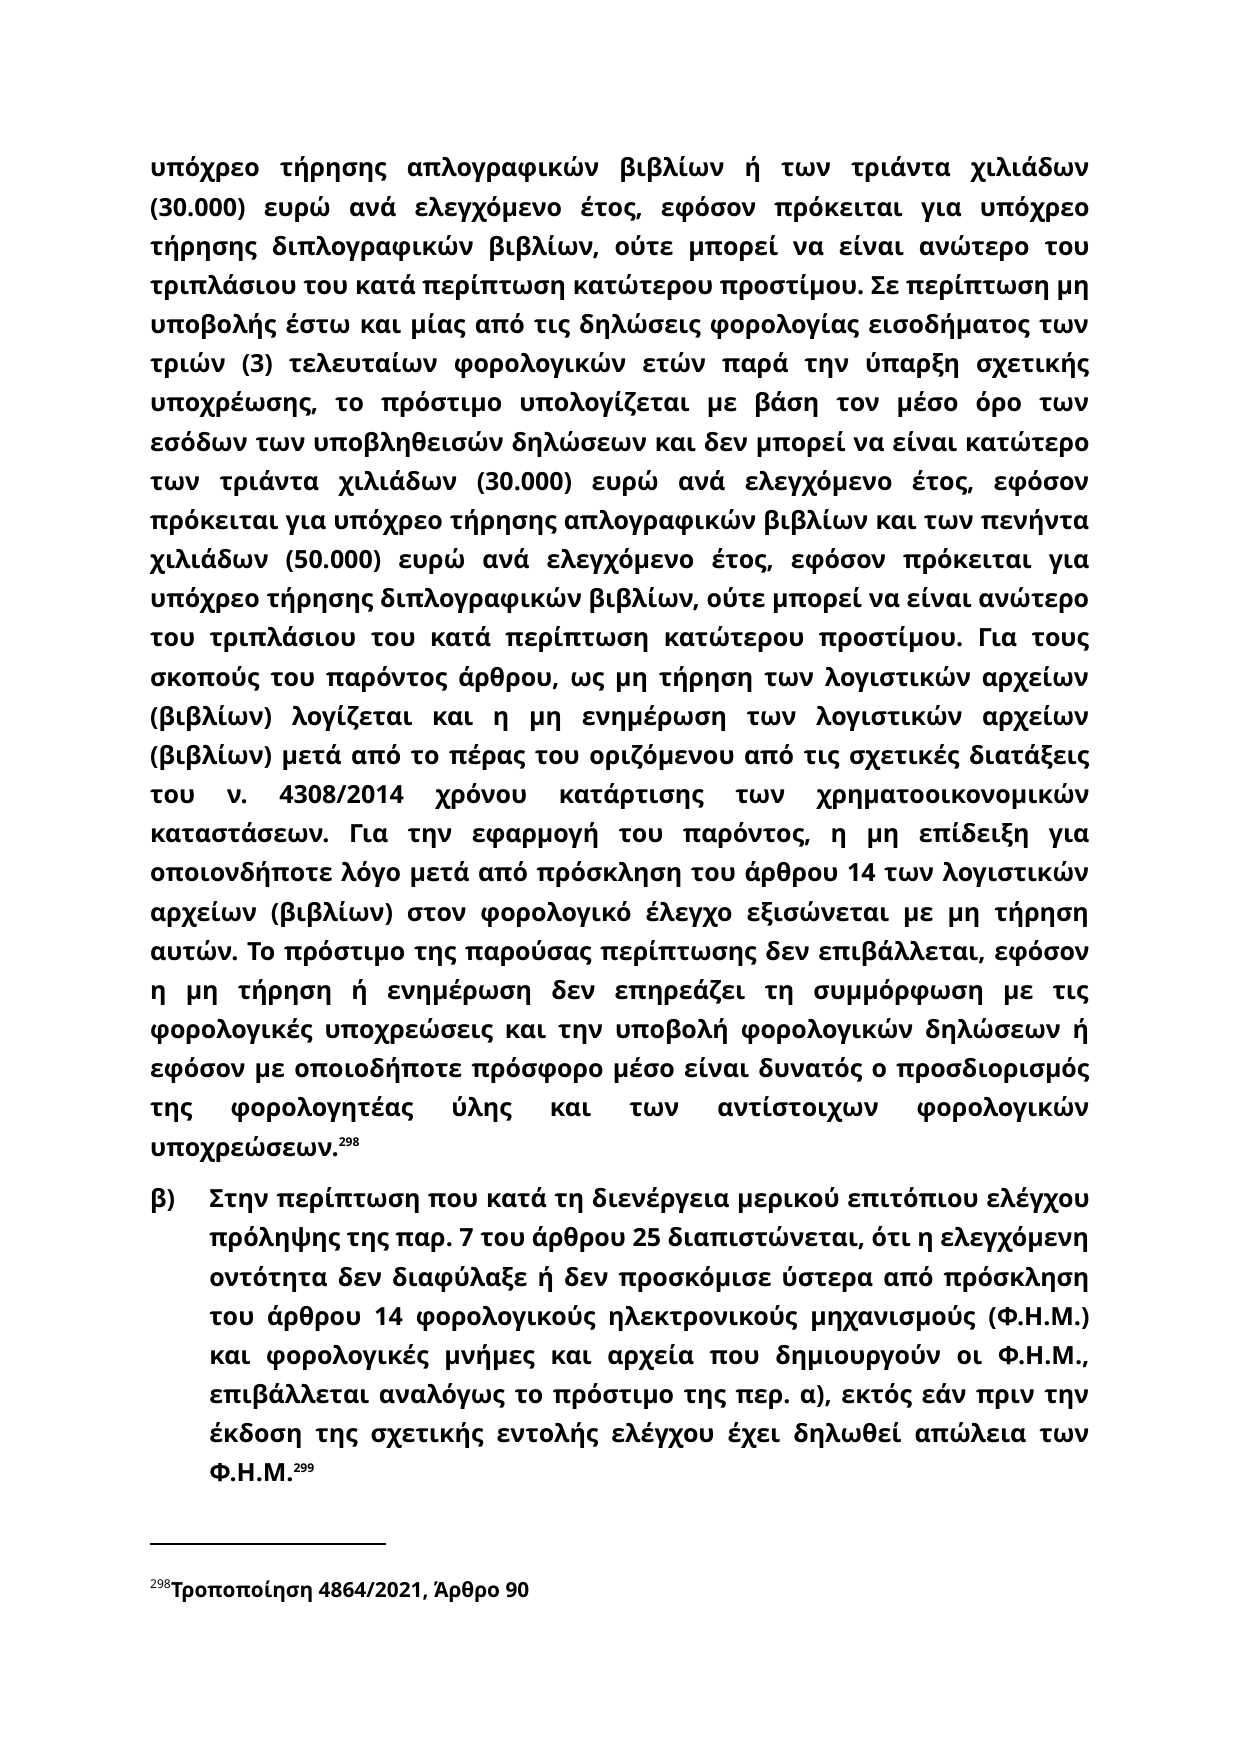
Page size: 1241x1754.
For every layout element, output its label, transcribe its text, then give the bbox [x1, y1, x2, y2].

text υπόχρεο τήρησης απλογραφικών βιβλίων ή των τριάντα χιλιάδων (30.000) ευρώ ανά ελεγχόμενο έτος, εφόσον πρόκειται για υπόχρεο τήρησης διπλογραφικών βιβλίων, ούτε μπορεί να είναι ανώτερο του τριπλάσιου του κατά περίπτωση κατώτερου προστίμου. Σε περίπτωση μη υποβολής έστω και μίας από τις δηλώσεις φορολογίας εισοδήματος των τριών (3) τελευταίων φορολογικών ετών παρά την ύπαρξη σχετικής υποχρέωσης, το πρόστιμο υπολογίζεται με βάση τον μέσο όρο των εσόδων των υποβληθεισών δηλώσεων και δεν μπορεί να είναι κατώτερο των τριάντα χιλιάδων (30.000) ευρώ ανά ελεγχόμενο έτος, εφόσον πρόκειται για υπόχρεο τήρησης απλογραφικών βιβλίων και των πενήντα χιλιάδων (50.000) ευρώ ανά ελεγχόμενο έτος, εφόσον πρόκειται για υπόχρεο τήρησης διπλογραφικών βιβλίων, ούτε μπορεί να είναι ανώτερο του τριπλάσιου του κατά περίπτωση κατώτερου προστίμου. Για τους σκοπούς του παρόντος άρθρου, ως μη τήρηση των λογιστικών αρχείων (βιβλίων) λογίζεται και η μη ενημέρωση των λογιστικών αρχείων (βιβλίων) μετά από το πέρας του οριζόμενου από τις σχετικές διατάξεις του ν. 4308/2014 χρόνου κατάρτισης των χρηματοοικονομικών καταστάσεων. Για την εφαρμογή του παρόντος, η μη επίδειξη για οποιονδήποτε λόγο μετά από πρόσκληση του άρθρου 14 των λογιστικών αρχείων (βιβλίων) στον φορολογικό έλεγχο εξισώνεται με μη τήρηση αυτών. Το πρόστιμο της παρούσας περίπτωσης δεν επιβάλλεται, εφόσον η μη τήρηση ή ενημέρωση δεν επηρεάζει τη συμμόρφωση με τις φορολογικές υποχρεώσεις και την υποβολή φορολογικών δηλώσεων ή εφόσον με οποιοδήποτε πρόσφορο μέσο είναι δυνατός ο προσδιορισμός της φορολογητέας ύλης και των αντίστοιχων φορολογικών υποχρεώσεων. [150, 150, 1090, 1163]
text Τροποποίηση 4864/2021, Άρθρο 90 [150, 1576, 1090, 1604]
list β) Στην περίπτωση που κατά τη διενέργεια μερικού επιτόπιου ελέγχου πρόληψης της παρ. 7 του άρθρου 25 διαπιστώνεται, ότι η ελεγχόμενη οντότητα δεν διαφύλαξε ή δεν προσκόμισε ύστερα από πρόσκληση του άρθρου 14 φορολογικούς ηλεκτρονικούς μηχανισμούς (Φ.Η.Μ.) και φορολογικές μνήμες και αρχεία που δημιουργούν οι Φ.Η.Μ., επιβάλλεται αναλόγως το πρόστιμο της περ. α), εκτός εάν πριν την έκδοση της σχετικής εντολής ελέγχου έχει δηλωθεί απώλεια των Φ.Η.Μ. [150, 1181, 1090, 1489]
